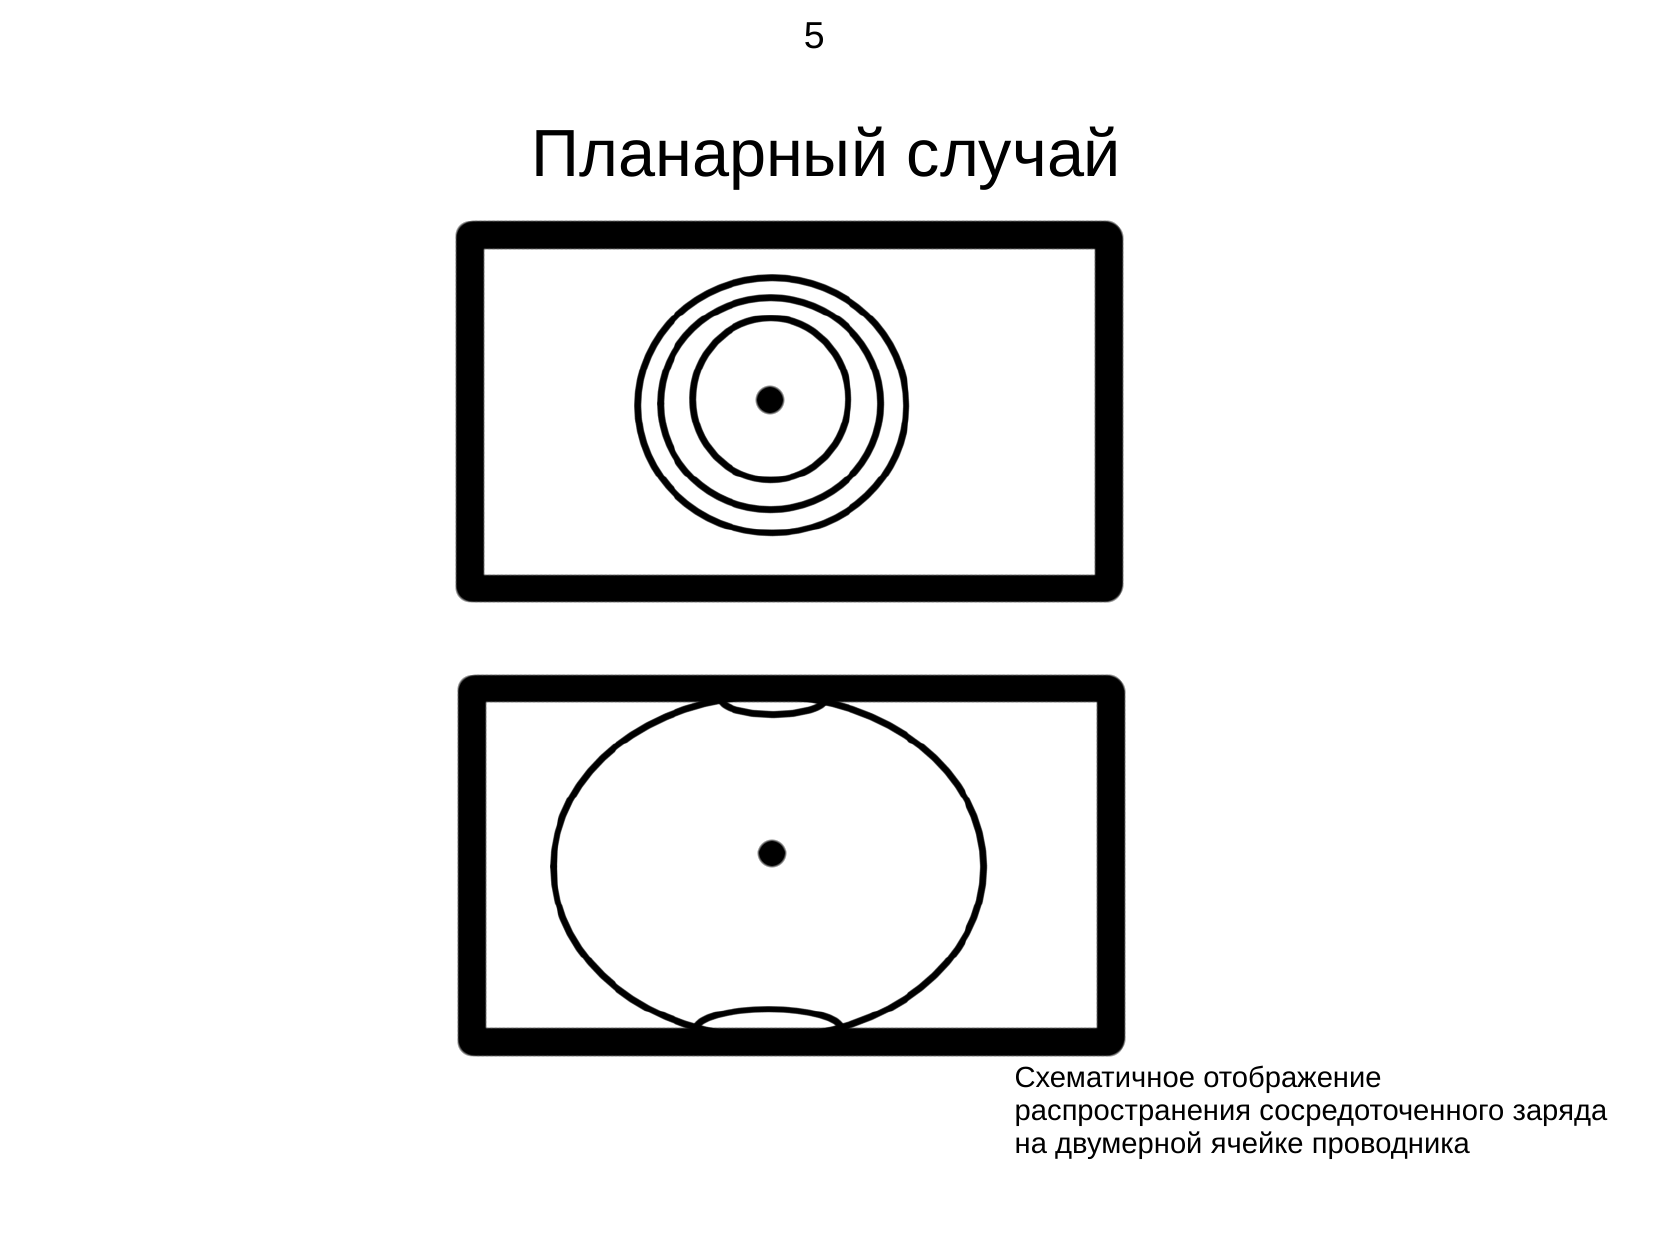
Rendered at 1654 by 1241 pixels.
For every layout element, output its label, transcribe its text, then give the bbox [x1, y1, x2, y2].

picture [441, 209, 1141, 1066]
text_box Схематичное отображение распространения сосредоточенного заряда на двумерной ячейке проводника [999, 1054, 1636, 1201]
text_box [518, 0, 1111, 71]
title Планарный случай [82, 49, 1571, 257]
